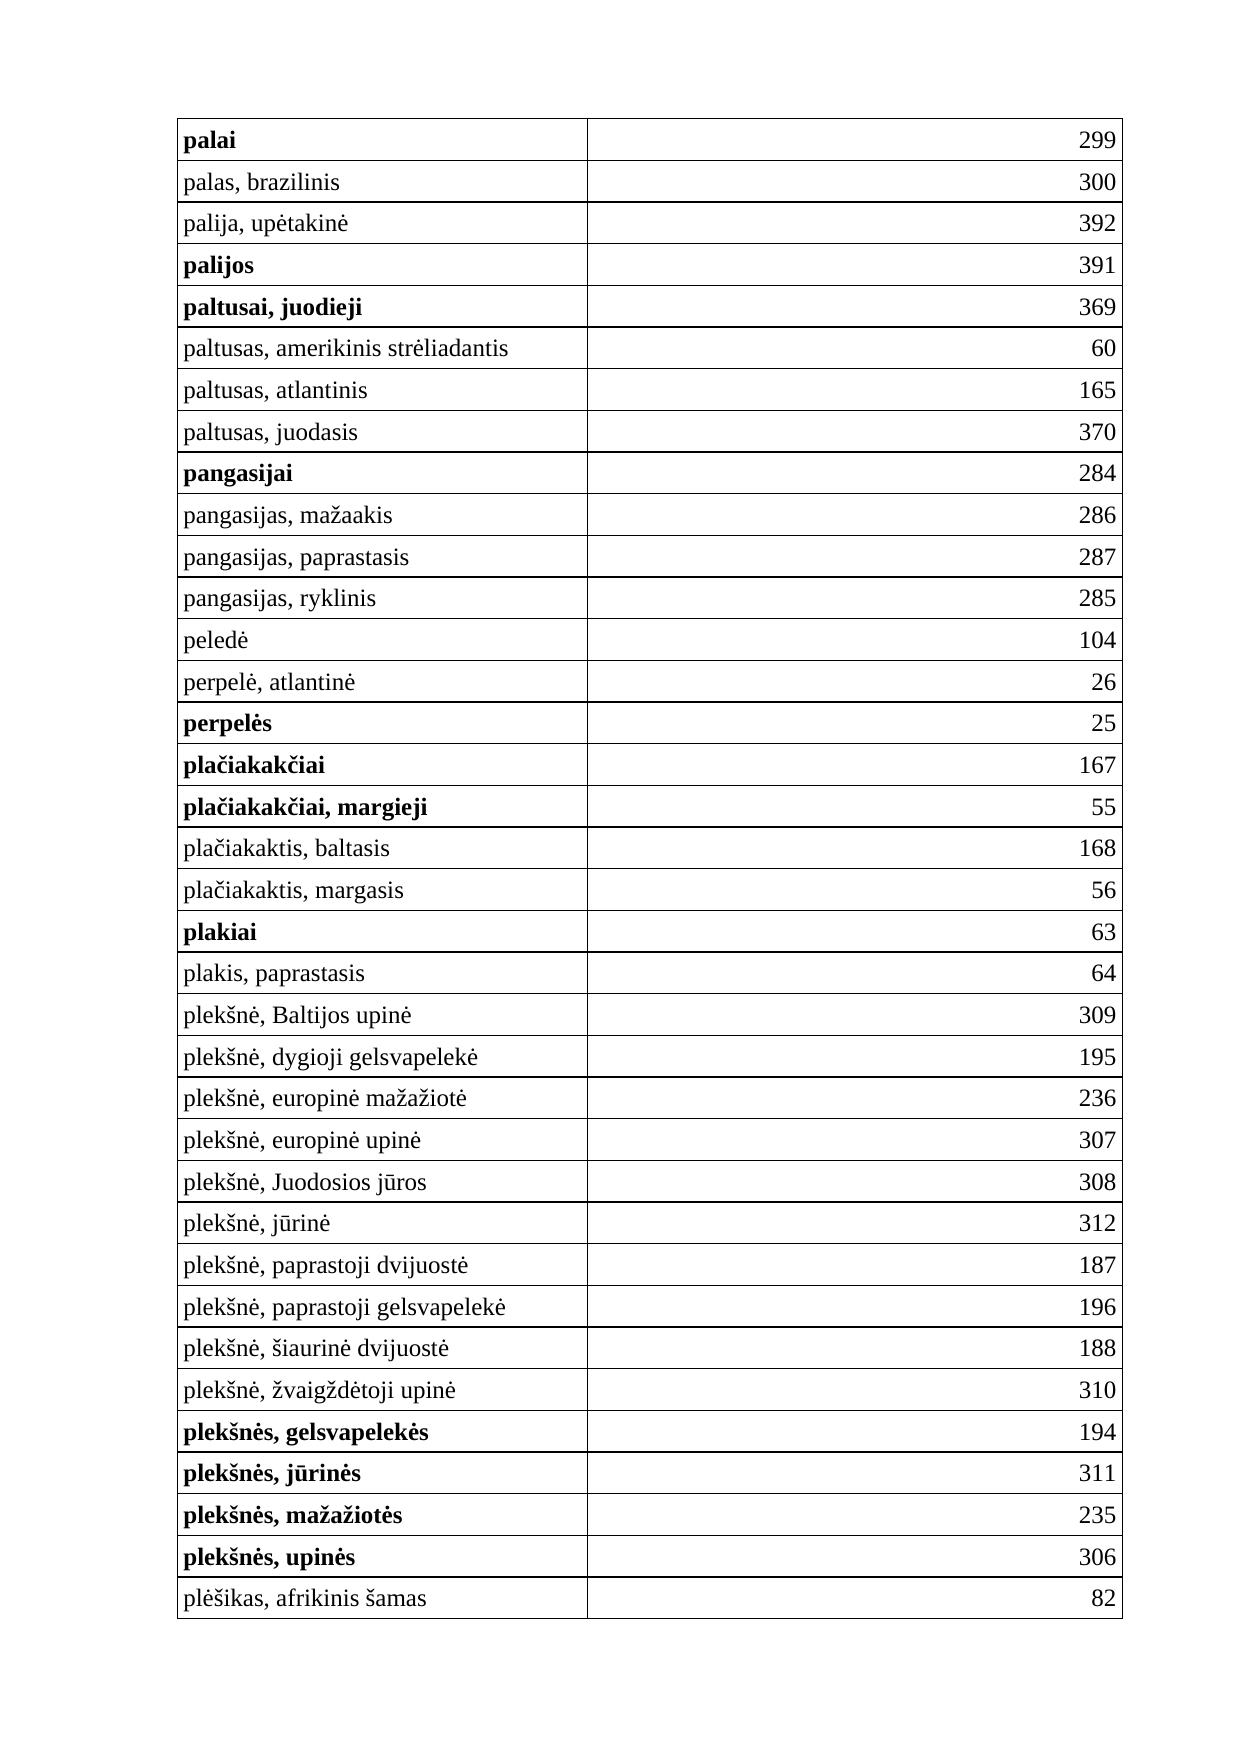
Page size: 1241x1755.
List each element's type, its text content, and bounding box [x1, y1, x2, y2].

table_cell 168 [588, 828, 1122, 868]
table_cell 287 [588, 536, 1122, 576]
table_cell 391 [588, 244, 1122, 285]
table_cell paltusas, juodasis [178, 411, 587, 451]
table_cell 310 [588, 1369, 1122, 1410]
table_cell paltusas, atlantinis [178, 369, 587, 410]
table_cell 392 [588, 203, 1122, 243]
table_cell peledė [178, 619, 587, 660]
table_cell 308 [588, 1161, 1122, 1201]
table_cell plėšikas, afrikinis šamas [178, 1578, 587, 1618]
table_cell plekšnė, dygioji gelsvapelekė [178, 1036, 587, 1076]
table_cell pangasijas, mažaakis [178, 494, 587, 535]
table_cell 64 [588, 953, 1122, 993]
table_cell perpelės [178, 703, 587, 743]
table_cell 306 [588, 1536, 1122, 1576]
table_cell 56 [588, 869, 1122, 910]
table_cell palas, brazilinis [178, 161, 587, 201]
table_cell 104 [588, 619, 1122, 660]
table_cell 187 [588, 1244, 1122, 1285]
table_cell 299 [588, 119, 1122, 160]
table_cell plekšnė, jūrinė [178, 1203, 587, 1243]
table_cell pangasijas, paprastasis [178, 536, 587, 576]
table_cell 165 [588, 369, 1122, 410]
table_cell 25 [588, 703, 1122, 743]
table_cell plekšnė, paprastoji dvijuostė [178, 1244, 587, 1285]
table_cell paltusai, juodieji [178, 286, 587, 326]
table_cell 311 [588, 1453, 1122, 1493]
table_cell perpelė, atlantinė [178, 661, 587, 701]
table_cell plekšnė, europinė mažažiotė [178, 1078, 587, 1118]
table_cell plekšnė, žvaigždėtoji upinė [178, 1369, 587, 1410]
table_cell 194 [588, 1411, 1122, 1451]
table_cell pangasijai [178, 453, 587, 493]
table_cell plekšnė, Juodosios jūros [178, 1161, 587, 1201]
table_cell plekšnė, europinė upinė [178, 1119, 587, 1160]
table_cell 55 [588, 786, 1122, 826]
table_cell 312 [588, 1203, 1122, 1243]
table_cell 235 [588, 1494, 1122, 1535]
table_cell plekšnė, paprastoji gelsvapelekė [178, 1286, 587, 1326]
table_cell 309 [588, 994, 1122, 1035]
table_cell 369 [588, 286, 1122, 326]
table_cell plačiakakčiai [178, 744, 587, 785]
table_cell pangasijas, ryklinis [178, 578, 587, 618]
table_cell 236 [588, 1078, 1122, 1118]
table_cell plačiakakčiai, margieji [178, 786, 587, 826]
table_cell 188 [588, 1328, 1122, 1368]
table_cell 196 [588, 1286, 1122, 1326]
table_cell 82 [588, 1578, 1122, 1618]
table_cell 63 [588, 911, 1122, 951]
table_cell 167 [588, 744, 1122, 785]
table_cell plačiakaktis, margasis [178, 869, 587, 910]
table_cell 60 [588, 328, 1122, 368]
table_cell paltusas, amerikinis strėliadantis [178, 328, 587, 368]
table_cell plekšnės, upinės [178, 1536, 587, 1576]
table_cell plekšnės, jūrinės [178, 1453, 587, 1493]
table_cell palija, upėtakinė [178, 203, 587, 243]
table_cell palijos [178, 244, 587, 285]
table_cell plakiai [178, 911, 587, 951]
table_cell 285 [588, 578, 1122, 618]
table_cell 300 [588, 161, 1122, 201]
table_cell 195 [588, 1036, 1122, 1076]
table_cell palai [178, 119, 587, 160]
table_cell plakis, paprastasis [178, 953, 587, 993]
table_cell plekšnė, šiaurinė dvijuostė [178, 1328, 587, 1368]
table_cell 307 [588, 1119, 1122, 1160]
table_cell 286 [588, 494, 1122, 535]
table_cell plačiakaktis, baltasis [178, 828, 587, 868]
table_cell plekšnės, mažažiotės [178, 1494, 587, 1535]
table_cell 26 [588, 661, 1122, 701]
table_cell 284 [588, 453, 1122, 493]
table_cell plekšnė, Baltijos upinė [178, 994, 587, 1035]
table_cell 370 [588, 411, 1122, 451]
table_cell plekšnės, gelsvapelekės [178, 1411, 587, 1451]
